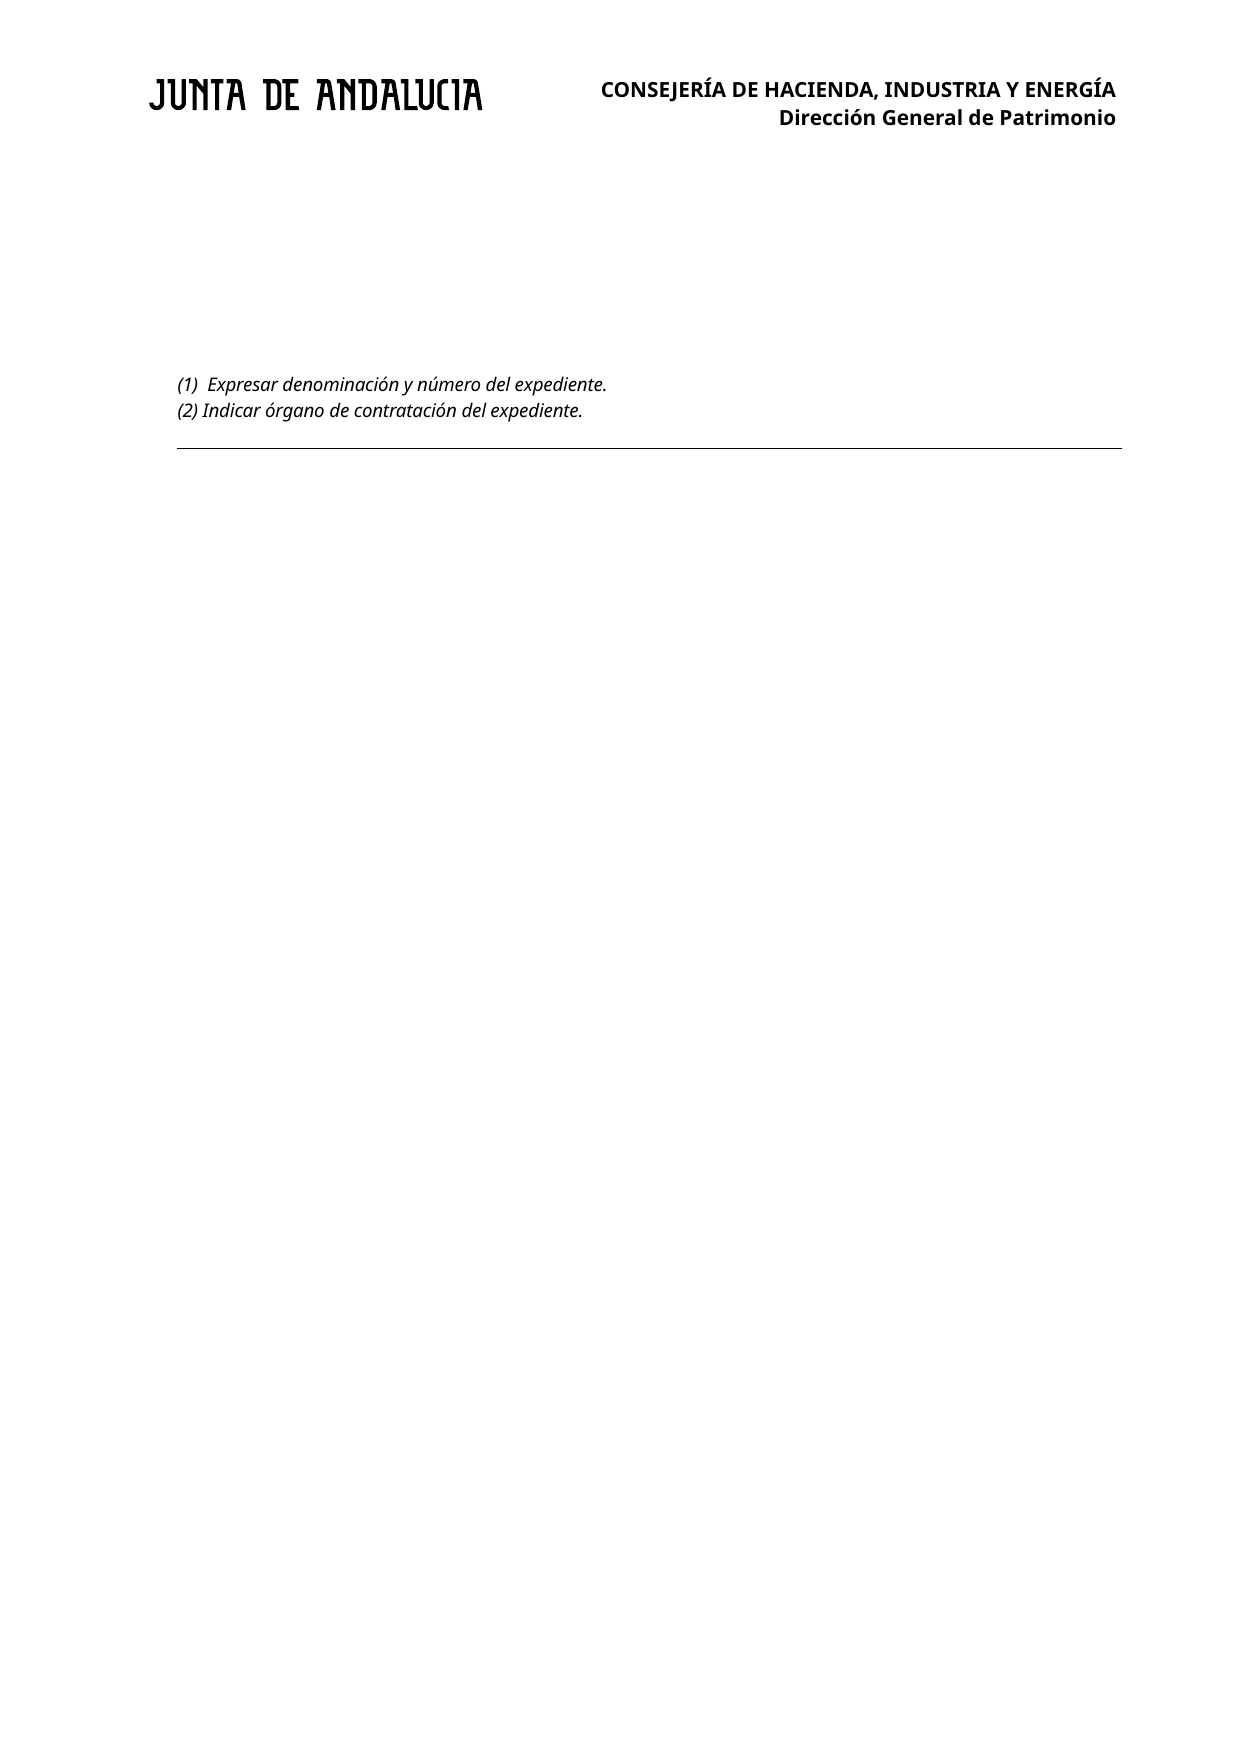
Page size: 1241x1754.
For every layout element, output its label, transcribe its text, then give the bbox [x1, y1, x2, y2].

list (2) Indicar órgano de contratación del expediente. [177, 397, 1122, 422]
list (1) Expresar denominación y número del expediente. [177, 371, 1122, 397]
